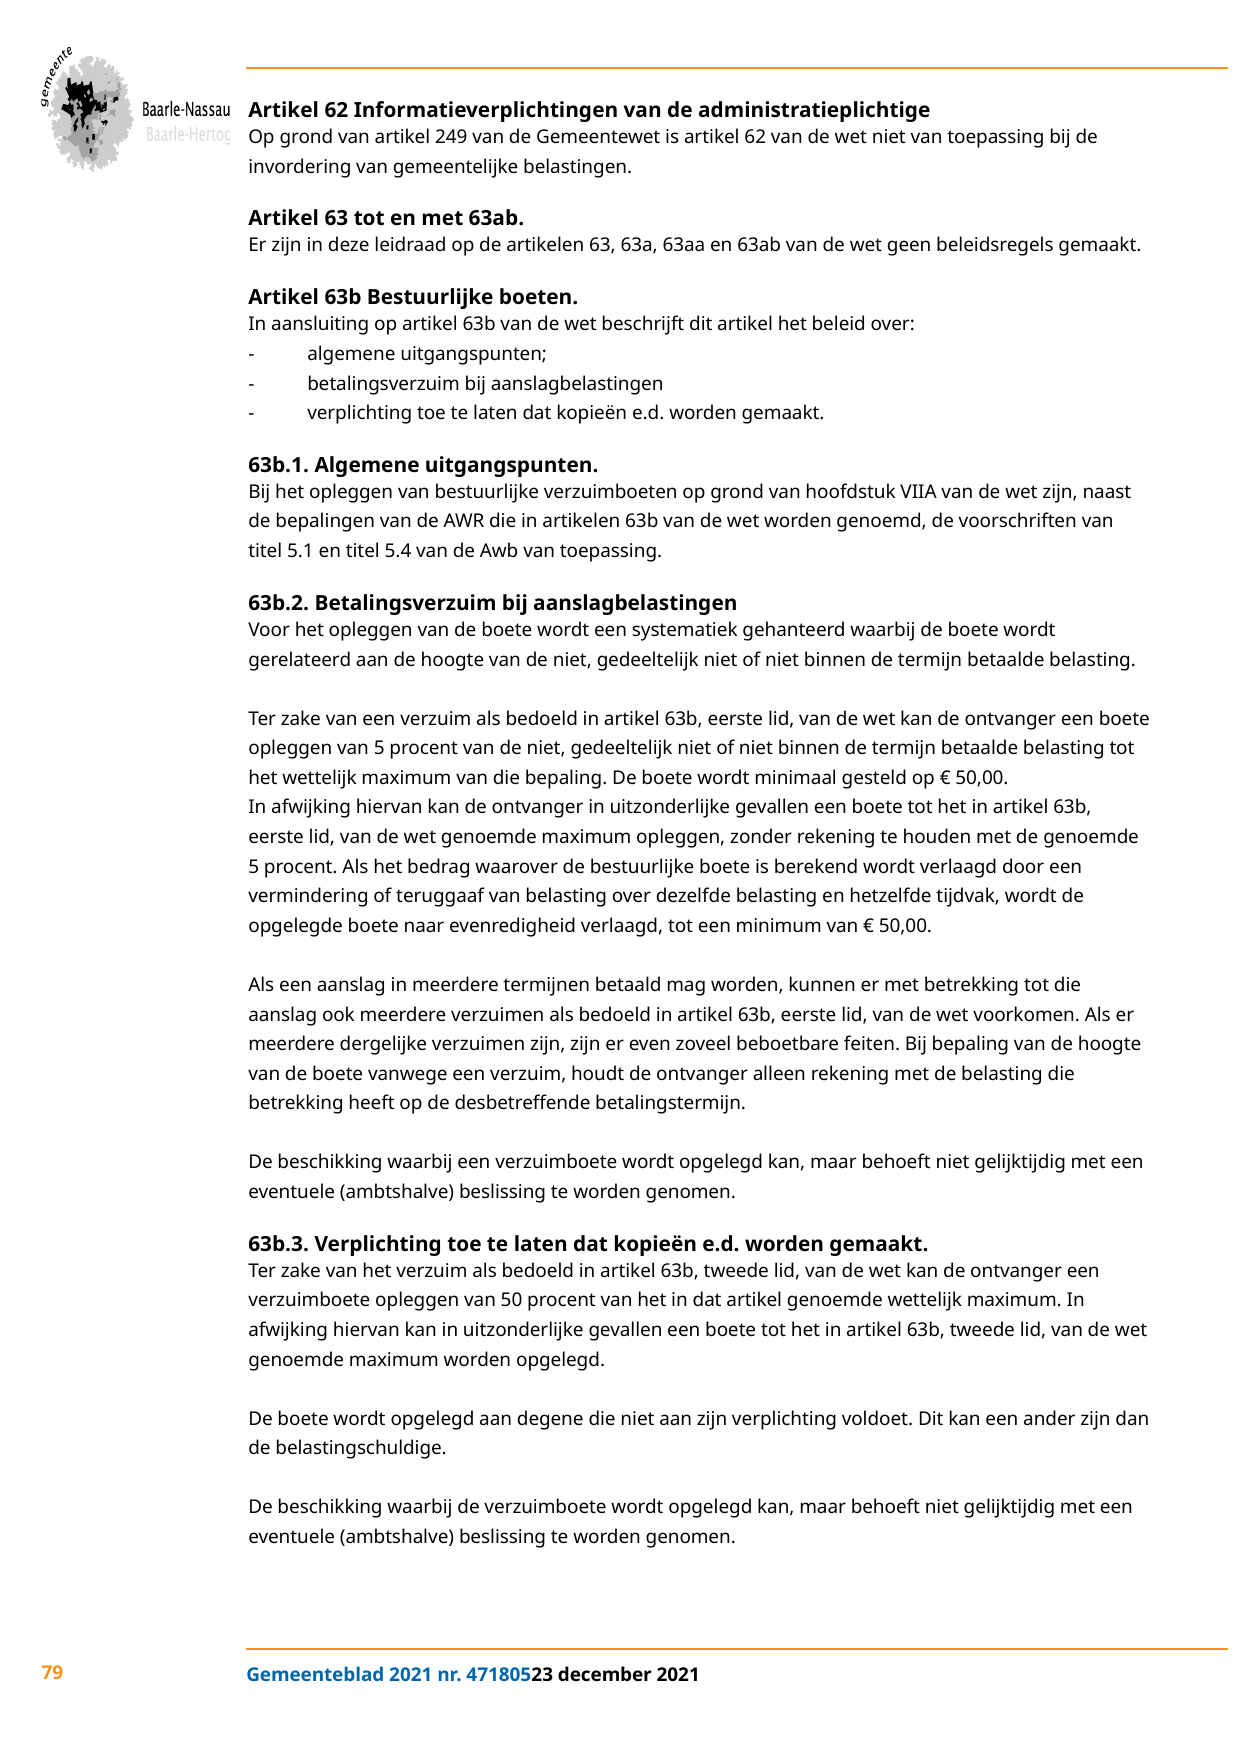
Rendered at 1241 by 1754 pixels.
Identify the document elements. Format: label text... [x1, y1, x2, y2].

list verplichting toe te laten dat kopieën e.d. worden gemaakt. [248, 399, 1152, 425]
picture [41, 47, 231, 172]
text Artikel 63 tot en met 63ab. [248, 203, 1152, 232]
text Voor het opleggen van de boete wordt een systematiek gehanteerd waarbij de boete wordt gerelateerd aan de hoogte van de niet, gedeeltelijk niet of niet binnen de termijn betaalde belasting. [248, 616, 1152, 671]
text Bij het opleggen van bestuurlijke verzuimboeten op grond van hoofdstuk VIIA van de wet zijn, naast de bepalingen van de AWR die in artikelen 63b van de wet worden genoemd, de voorschriften van titel 5.1 en titel 5.4 van de Awb van toepassing. [248, 478, 1152, 563]
text 63b.2. Betalingsverzuim bij aanslagbelastingen [248, 588, 1152, 616]
text De beschikking waarbij een verzuimboete wordt opgelegd kan, maar behoeft niet gelijktijdig met een eventuele (ambtshalve) beslissing te worden genomen. [248, 1149, 1152, 1204]
text Als een aanslag in meerdere termijnen betaald mag worden, kunnen er met betrekking tot die aanslag ook meerdere verzuimen als bedoeld in artikel 63b, eerste lid, van de wet voorkomen. Als er meerdere dergelijke verzuimen zijn, zijn er even zoveel beboetbare feiten. Bij bepaling van de hoogte van de boete vanwege een verzuim, houdt de ontvanger alleen rekening met de belasting die betrekking heeft op de desbetreffende betalingstermijn. [248, 971, 1152, 1115]
list betalingsverzuim bij aanslagbelastingen [248, 370, 1152, 395]
text In afwijking hiervan kan de ontvanger in uitzonderlijke gevallen een boete tot het in artikel 63b, eerste lid, van de wet genoemde maximum opleggen, zonder rekening te houden met de genoemde 5 procent. Als het bedrag waarover de bestuurlijke boete is berekend wordt verlaagd door een vermindering of teruggaaf van belasting over dezelfde belasting en hetzelfde tijdvak, wordt de opgelegde boete naar evenredigheid verlaagd, tot een minimum van € 50,00. [248, 794, 1152, 938]
text Er zijn in deze leidraad op de artikelen 63, 63a, 63aa en 63ab van de wet geen beleidsregels gemaakt. [248, 232, 1152, 257]
text Artikel 63b Bestuurlijke boeten. [248, 282, 1152, 311]
text Artikel 62 Informatieverplichtingen van de administratieplichtige [248, 95, 1152, 123]
text De boete wordt opgelegd aan degene die niet aan zijn verplichting voldoet. Dit kan een ander zijn dan de belastingschuldige. [248, 1405, 1152, 1460]
list algemene uitgangspunten; [248, 340, 1152, 366]
text Op grond van artikel 249 van de Gemeentewet is artikel 62 van de wet niet van toepassing bij de invordering van gemeentelijke belastingen. [248, 123, 1152, 178]
text Ter zake van het verzuim als bedoeld in artikel 63b, tweede lid, van de wet kan de ontvanger een verzuimboete opleggen van 50 procent van het in dat artikel genoemde wettelijk maximum. In afwijking hiervan kan in uitzonderlijke gevallen een boete tot het in artikel 63b, tweede lid, van de wet genoemde maximum worden opgelegd. [248, 1257, 1152, 1372]
text In aansluiting op artikel 63b van de wet beschrijft dit artikel het beleid over: [248, 311, 1152, 336]
text 63b.3. Verplichting toe te laten dat kopieën e.d. worden gemaakt. [248, 1229, 1152, 1257]
text 63b.1. Algemene uitgangspunten. [248, 450, 1152, 478]
text De beschikking waarbij de verzuimboete wordt opgelegd kan, maar behoeft niet gelijktijdig met een eventuele (ambtshalve) beslissing te worden genomen. [248, 1494, 1152, 1549]
text Ter zake van een verzuim als bedoeld in artikel 63b, eerste lid, van de wet kan de ontvanger een boete opleggen van 5 procent van de niet, gedeeltelijk niet of niet binnen de termijn betaalde belasting tot het wettelijk maximum van die bepaling. De boete wordt minimaal gesteld op € 50,00. [248, 705, 1152, 790]
